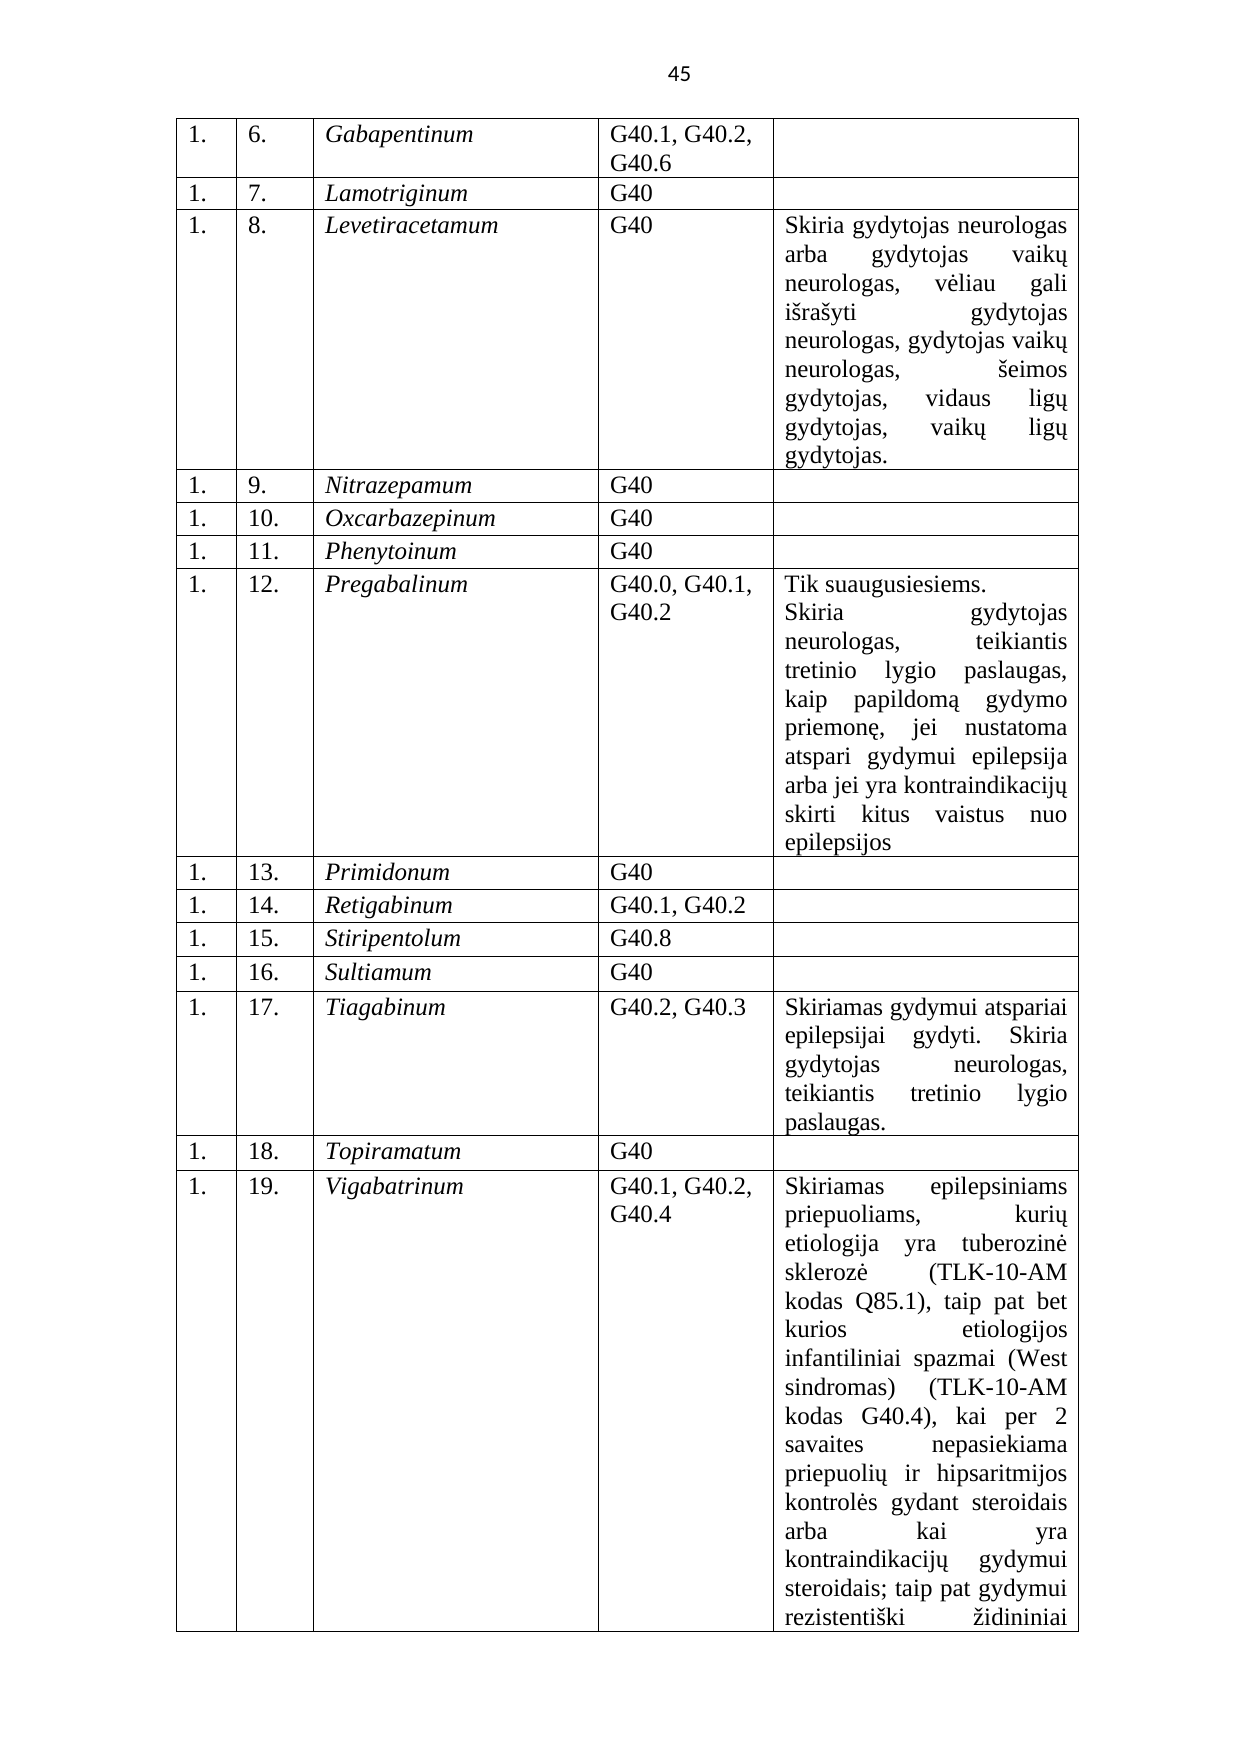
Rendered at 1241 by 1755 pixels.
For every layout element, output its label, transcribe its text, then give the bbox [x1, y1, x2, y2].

table_cell [1084, 856, 1088, 889]
table_cell [1093, 856, 1099, 889]
table_cell [1079, 991, 1083, 1135]
table_cell [1099, 177, 1103, 209]
table_cell 10. [237, 503, 313, 535]
table_cell [1109, 502, 1123, 535]
table_cell Oxcarbazepinum [314, 503, 598, 535]
table_cell [1079, 856, 1083, 889]
table_cell [774, 957, 1078, 991]
table_cell [1084, 209, 1088, 469]
table_cell [1088, 889, 1093, 922]
table_cell Sultiamum [314, 957, 598, 991]
table_cell [1079, 502, 1083, 535]
table_cell [1088, 209, 1093, 469]
table_cell [1109, 922, 1123, 956]
table_cell G40.2, G40.3 [599, 992, 773, 1135]
table_cell G40.1, G40.2, G40.6 [599, 119, 773, 177]
table_cell [1109, 209, 1123, 469]
table_cell [1109, 991, 1123, 1135]
table_cell 7. [237, 178, 313, 209]
table_cell [1088, 1170, 1093, 1631]
table_cell [1093, 502, 1099, 535]
table_cell [1103, 568, 1109, 856]
table_cell [774, 857, 1078, 889]
table_cell G40 [599, 210, 773, 469]
table_cell 11. [237, 536, 313, 568]
table_cell [1079, 1170, 1083, 1631]
table_cell G40.8 [599, 923, 773, 956]
table_cell [1084, 469, 1088, 502]
table_cell [774, 119, 1078, 177]
table_cell Skiriamas epilepsiniams priepuoliams, kurių etiologija yra tuberozinė sklerozė (TLK-10-AM kodas Q85.1), taip pat bet kurios etiologijos infantiliniai spazmai (West sindromas) (TLK-10-AM kodas G40.4), kai per 2 savaites nepasiekiama priepuolių ir hipsaritmijos kontrolės gydant steroidais arba kai yra kontraindikacijų gydymui steroidais; taip pat gydymui rezistentiški židininiai [774, 1171, 1078, 1631]
table_cell [1084, 535, 1088, 568]
table_cell [1093, 889, 1099, 922]
table_cell Gabapentinum [314, 119, 598, 177]
table_cell [1079, 177, 1083, 209]
table_cell [1084, 1170, 1088, 1631]
table_cell Lamotriginum [314, 178, 598, 209]
table_cell [1109, 568, 1123, 856]
table_cell [774, 178, 1078, 209]
table_cell Tik suaugusiesiems. Skiria gydytojas neurologas, teikiantis tretinio lygio paslaugas, kaip papildomą gydymo priemonę, jei nustatoma atspari gydymui epilepsija arba jei yra kontraindikacijų skirti kitus vaistus nuo epilepsijos [774, 569, 1078, 856]
table_cell [1084, 502, 1088, 535]
table_cell [1099, 502, 1103, 535]
table_cell [1093, 568, 1099, 856]
table_cell [1109, 956, 1123, 991]
table_cell [1079, 889, 1083, 922]
table_cell G40 [599, 957, 773, 991]
table_cell 1. [177, 503, 236, 535]
table_cell 1. [177, 957, 236, 991]
table_cell Primidonum [314, 857, 598, 889]
table_cell Topiramatum [314, 1136, 598, 1170]
table_cell 16. [237, 957, 313, 991]
table_cell 9. [237, 470, 313, 502]
table_cell [1084, 1135, 1088, 1170]
table_cell G40.1, G40.2 [599, 890, 773, 922]
table_cell [1088, 568, 1093, 856]
table_cell [1084, 956, 1088, 991]
table_cell Levetiracetamum [314, 210, 598, 469]
table_cell [1103, 209, 1109, 469]
table_cell [1088, 956, 1093, 991]
table_cell [1088, 177, 1093, 209]
table_cell [1103, 177, 1109, 209]
table_cell 14. [237, 890, 313, 922]
table_cell [774, 1136, 1078, 1170]
table_cell [1099, 469, 1103, 502]
table_cell [1088, 118, 1093, 177]
table_cell [774, 536, 1078, 568]
table_cell 1. [177, 119, 236, 177]
table_cell 1. [177, 923, 236, 956]
table_cell 17. [237, 992, 313, 1135]
table_cell [1103, 856, 1109, 889]
table_cell [1079, 922, 1083, 956]
table_cell Skiria gydytojas neurologas arba gydytojas vaikų neurologas, vėliau gali išrašyti gydytojas neurologas, gydytojas vaikų neurologas, šeimos gydytojas, vidaus ligų gydytojas, vaikų ligų gydytojas. [774, 210, 1078, 469]
table_cell [1084, 991, 1088, 1135]
table_cell [774, 503, 1078, 535]
table_cell [1079, 469, 1083, 502]
table_cell 1. [177, 470, 236, 502]
table_cell G40 [599, 536, 773, 568]
table_cell Phenytoinum [314, 536, 598, 568]
table_cell [1088, 1135, 1093, 1170]
table_cell [1099, 209, 1103, 469]
table_cell [1093, 177, 1099, 209]
table_cell [1103, 991, 1109, 1135]
table_cell [1093, 118, 1099, 177]
table_cell Skiriamas gydymui atspariai epilepsijai gydyti. Skiria gydytojas neurologas, teikiantis tretinio lygio paslaugas. [774, 992, 1078, 1135]
table_cell [1088, 922, 1093, 956]
table_cell [1093, 1135, 1099, 1170]
table_cell 15. [237, 923, 313, 956]
table_cell 1. [177, 992, 236, 1135]
table_cell [1099, 991, 1103, 1135]
table_cell [1103, 956, 1109, 991]
table_cell Retigabinum [314, 890, 598, 922]
table_cell Stiripentolum [314, 923, 598, 956]
table_cell 13. [237, 857, 313, 889]
table_cell 1. [177, 890, 236, 922]
table_cell Vigabatrinum [314, 1171, 598, 1631]
table_cell 19. [237, 1171, 313, 1631]
table_cell [1109, 535, 1123, 568]
table_cell G40 [599, 857, 773, 889]
table_cell [1084, 177, 1088, 209]
table_cell [774, 890, 1078, 922]
table_cell [1103, 1135, 1109, 1170]
table_cell G40 [599, 178, 773, 209]
table_cell [1093, 209, 1099, 469]
table_cell Tiagabinum [314, 992, 598, 1135]
table_cell 1. [177, 178, 236, 209]
table_cell [1099, 856, 1103, 889]
table_cell [1099, 1170, 1103, 1631]
table_cell [1099, 956, 1103, 991]
table_cell G40 [599, 503, 773, 535]
table_cell 1. [177, 210, 236, 469]
table_cell 12. [237, 569, 313, 856]
table_cell [1084, 118, 1088, 177]
table_cell 6. [237, 119, 313, 177]
table_cell [1099, 922, 1103, 956]
table_cell [1109, 118, 1123, 177]
table_cell [1099, 1135, 1103, 1170]
table_cell 1. [177, 536, 236, 568]
table_cell [1079, 209, 1083, 469]
table_cell [1093, 956, 1099, 991]
table_cell [1088, 502, 1093, 535]
table_cell [1088, 991, 1093, 1135]
table_cell [1099, 889, 1103, 922]
table_cell [1088, 856, 1093, 889]
table_cell [1093, 1170, 1099, 1631]
table_cell [1079, 118, 1083, 177]
table_cell [1099, 118, 1103, 177]
table_cell 1. [177, 569, 236, 856]
table_cell [1084, 922, 1088, 956]
table_cell [1109, 1170, 1123, 1631]
table_cell [1099, 568, 1103, 856]
table_cell G40 [599, 1136, 773, 1170]
table_cell [1109, 469, 1123, 502]
table_cell Nitrazepamum [314, 470, 598, 502]
table_cell 1. [177, 857, 236, 889]
table_cell G40 [599, 470, 773, 502]
table_cell [1088, 535, 1093, 568]
table_cell [1109, 856, 1123, 889]
table_cell [1088, 469, 1093, 502]
table_cell [1079, 568, 1083, 856]
table_cell 1. [177, 1171, 236, 1631]
table_cell [1084, 568, 1088, 856]
table_cell [1103, 1170, 1109, 1631]
table_cell [1099, 535, 1103, 568]
table_cell [1109, 1135, 1123, 1170]
table_cell [1093, 922, 1099, 956]
table_cell 1. [177, 1136, 236, 1170]
table_cell G40.1, G40.2, G40.4 [599, 1171, 773, 1631]
table_cell [1103, 502, 1109, 535]
table_cell [1079, 1135, 1083, 1170]
table_cell [1109, 177, 1123, 209]
table_cell [1103, 469, 1109, 502]
table_cell [1093, 469, 1099, 502]
table_cell [1103, 118, 1109, 177]
table_cell [1079, 956, 1083, 991]
table_cell G40.0, G40.1, G40.2 [599, 569, 773, 856]
table_cell [1103, 889, 1109, 922]
table_cell [774, 470, 1078, 502]
table_cell 8. [237, 210, 313, 469]
table_cell [1084, 889, 1088, 922]
table_cell [1093, 991, 1099, 1135]
table_cell [1103, 922, 1109, 956]
table_cell Pregabalinum [314, 569, 598, 856]
table_cell [774, 923, 1078, 956]
table_cell [1093, 535, 1099, 568]
table_cell [1109, 889, 1123, 922]
table_cell [1103, 535, 1109, 568]
table_cell [1079, 535, 1083, 568]
table_cell 18. [237, 1136, 313, 1170]
